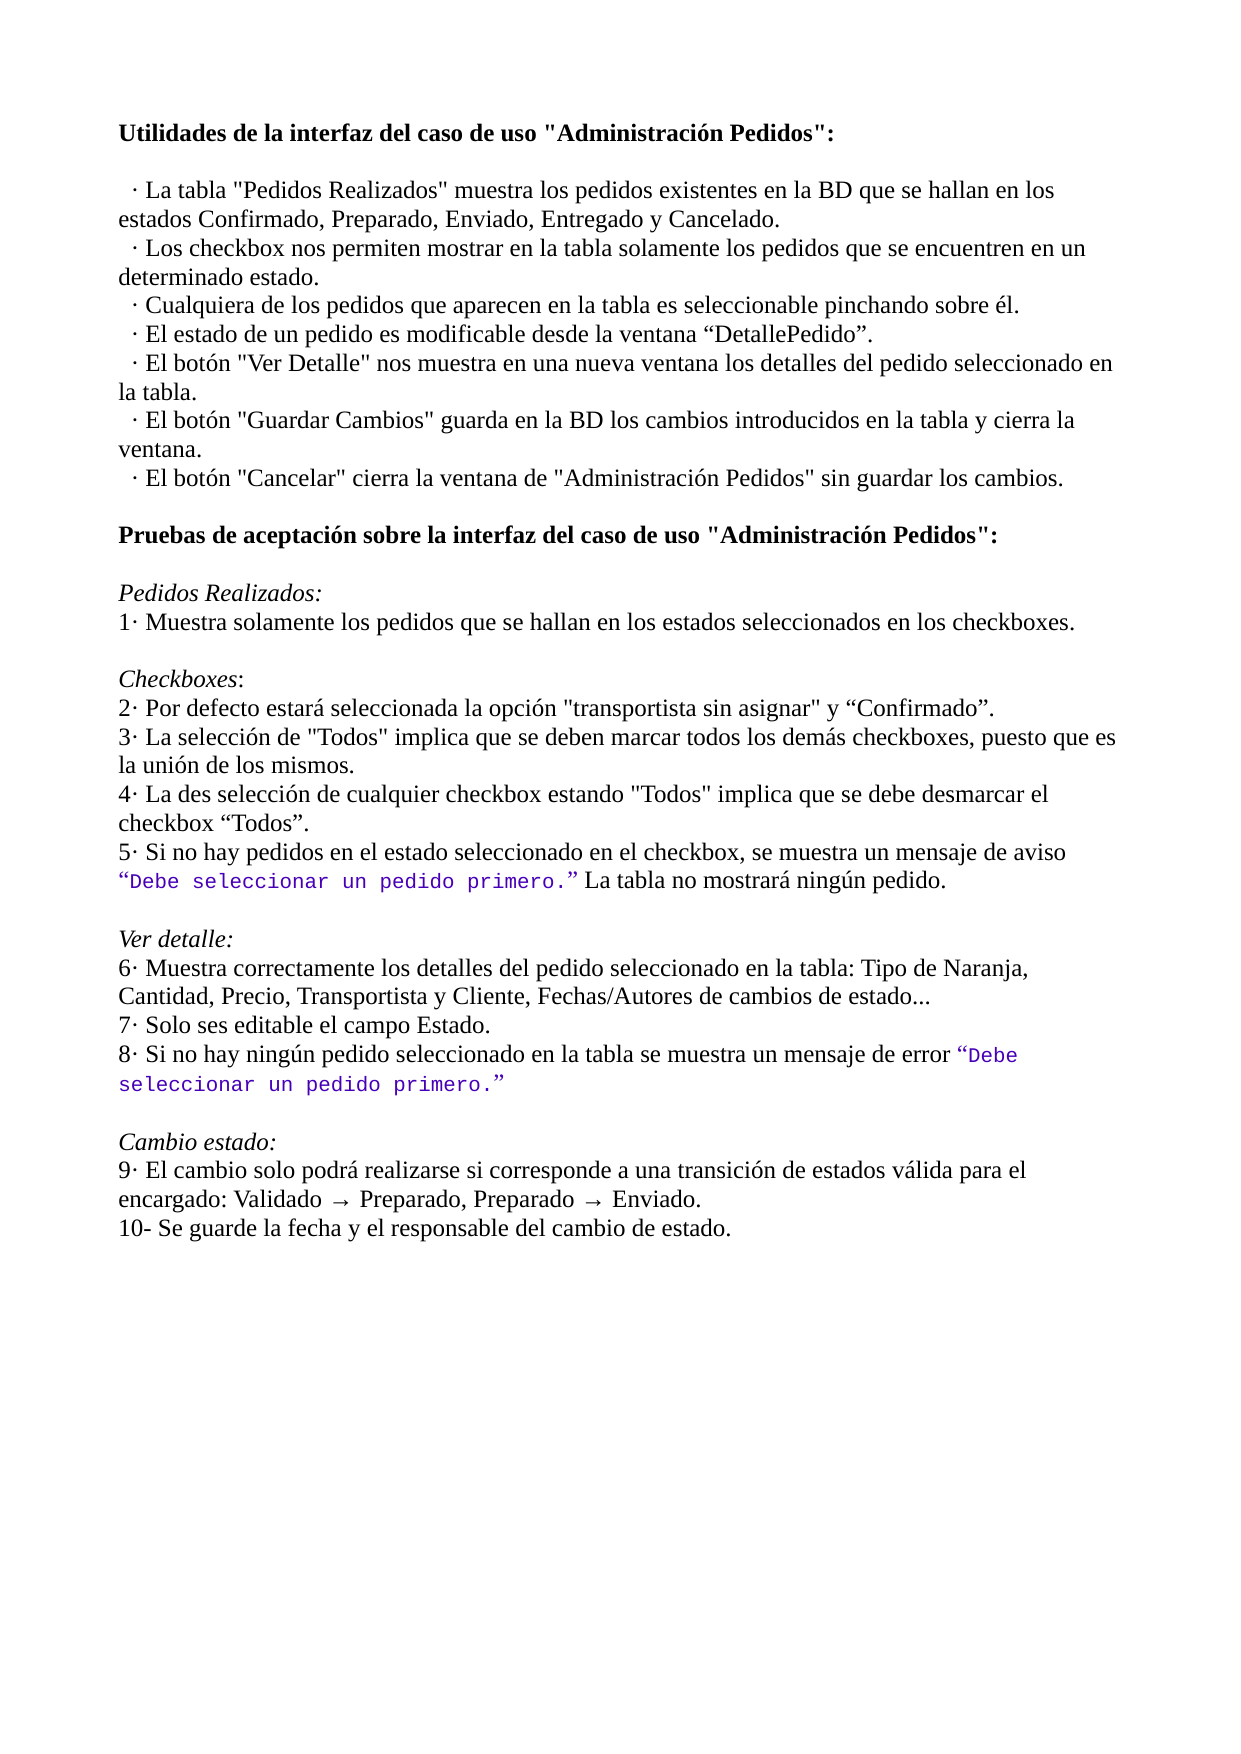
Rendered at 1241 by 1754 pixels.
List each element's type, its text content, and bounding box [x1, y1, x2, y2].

text · El botón "Cancelar" cierra la ventana de "Administración Pedidos" sin guardar los cambios. [118, 463, 1122, 492]
text Checkboxes: [118, 664, 1122, 693]
text 4· La des selección de cualquier checkbox estando "Todos" implica que se debe desmarcar el checkbox “Todos”. [118, 779, 1122, 837]
text 8· Si no hay ningún pedido seleccionado en la tabla se muestra un mensaje de error “Debe seleccionar un pedido primero.” [118, 1039, 1122, 1098]
text Pruebas de aceptación sobre la interfaz del caso de uso "Administración Pedidos": [118, 521, 1122, 549]
text 1· Muestra solamente los pedidos que se hallan en los estados seleccionados en los checkboxes. [118, 607, 1122, 636]
text · Cualquiera de los pedidos que aparecen en la tabla es seleccionable pinchando sobre él. [118, 291, 1122, 319]
text Cambio estado: [118, 1127, 1122, 1156]
text · El estado de un pedido es modificable desde la ventana “DetallePedido”. [118, 319, 1122, 348]
text Utilidades de la interfaz del caso de uso "Administración Pedidos": [118, 118, 1122, 147]
text 9· El cambio solo podrá realizarse si corresponde a una transición de estados válida para el encargado: Validado → Preparado, Preparado → Enviado. [118, 1156, 1122, 1213]
text Ver detalle: [118, 924, 1122, 953]
text · El botón "Ver Detalle" nos muestra en una nueva ventana los detalles del pedido seleccionado en la tabla. [118, 348, 1122, 406]
text Pedidos Realizados: [118, 578, 1122, 607]
text 6· Muestra correctamente los detalles del pedido seleccionado en la tabla: Tipo de Naranja, Cantidad, Precio, Transportista y Cliente, Fechas/Autores de cambios de estado... [118, 953, 1122, 1010]
text 7· Solo ses editable el campo Estado. [118, 1010, 1122, 1039]
text 5· Si no hay pedidos en el estado seleccionado en el checkbox, se muestra un mensaje de aviso “Debe seleccionar un pedido primero.” La tabla no mostrará ningún pedido. [118, 837, 1122, 895]
text · La tabla "Pedidos Realizados" muestra los pedidos existentes en la BD que se hallan en los estados Confirmado, Preparado, Enviado, Entregado y Cancelado. [118, 176, 1122, 233]
text · Los checkbox nos permiten mostrar en la tabla solamente los pedidos que se encuentren en un determinado estado. [118, 233, 1122, 291]
text 2· Por defecto estará seleccionada la opción "transportista sin asignar" y “Confirmado”. [118, 693, 1122, 722]
text · El botón "Guardar Cambios" guarda en la BD los cambios introducidos en la tabla y cierra la ventana. [118, 406, 1122, 463]
text 10- Se guarde la fecha y el responsable del cambio de estado. [118, 1213, 1122, 1242]
text 3· La selección de "Todos" implica que se deben marcar todos los demás checkboxes, puesto que es la unión de los mismos. [118, 722, 1122, 779]
